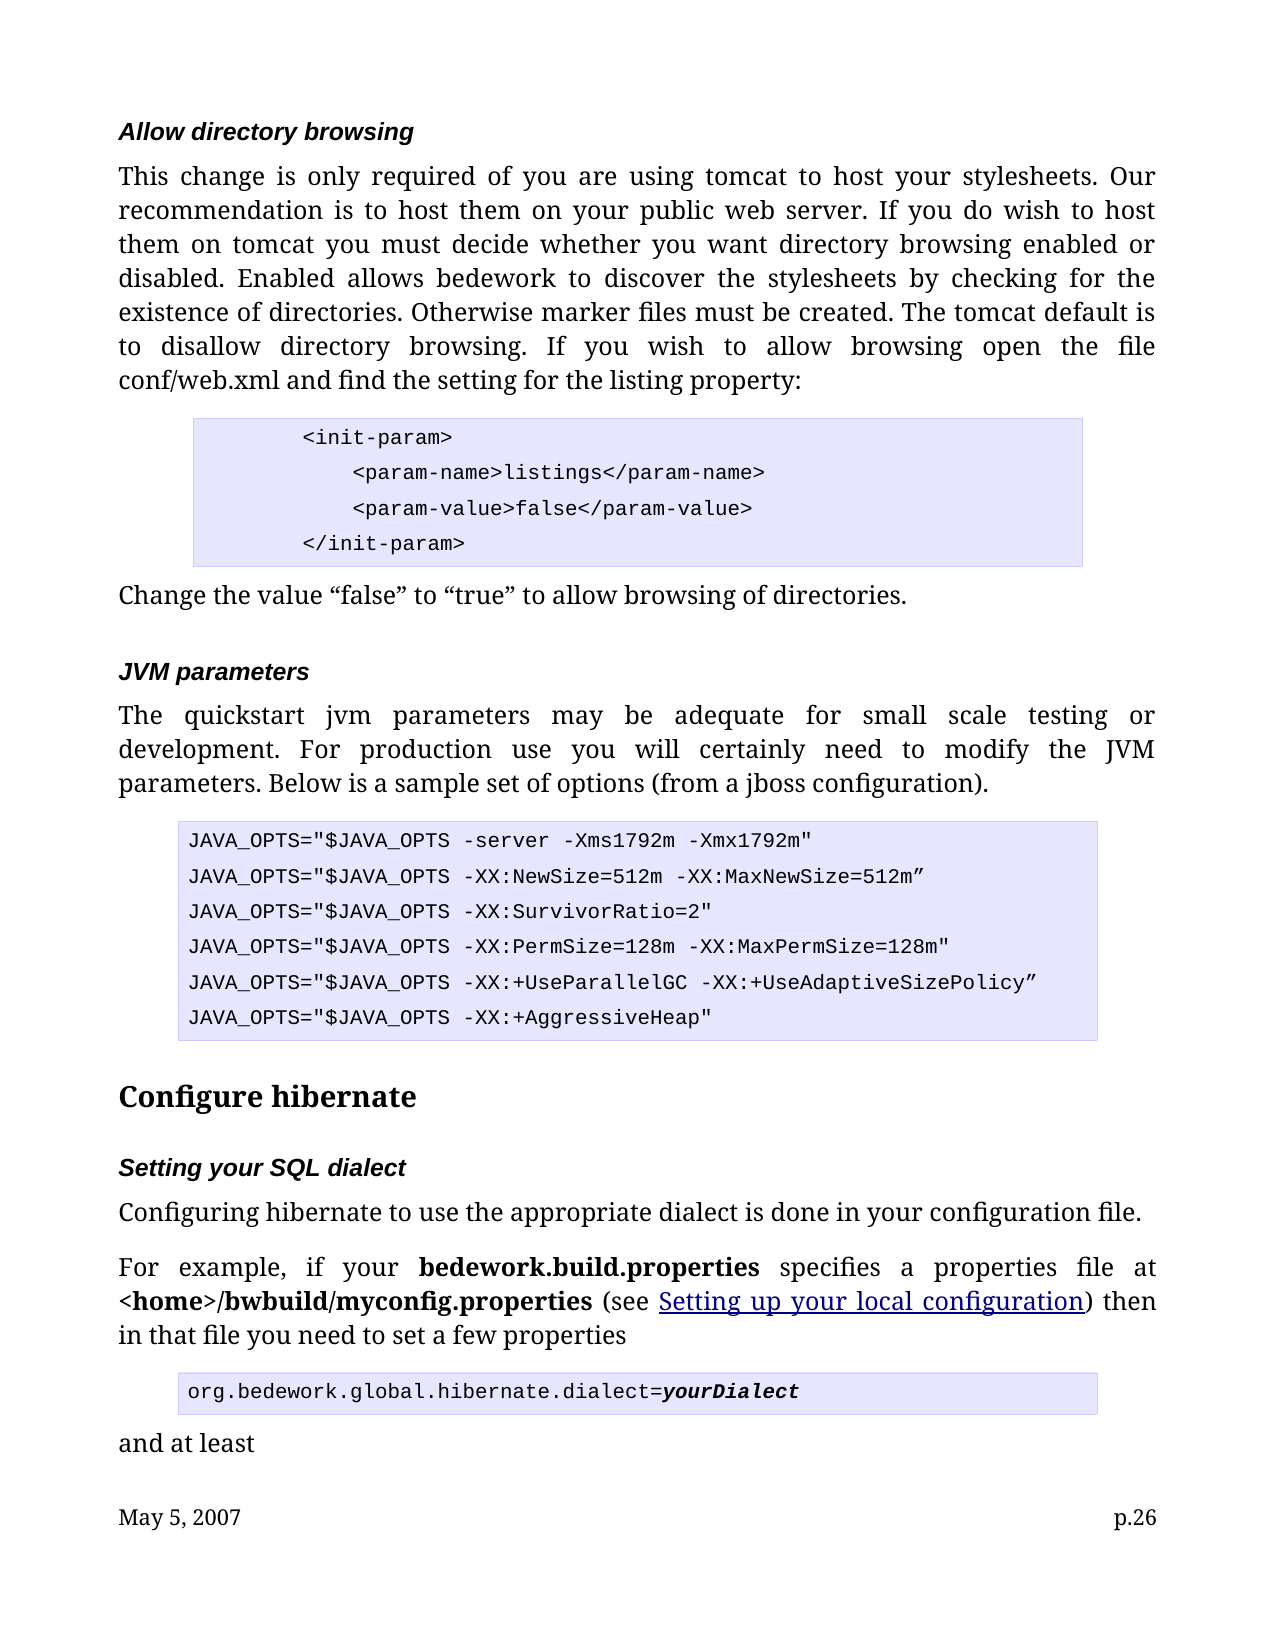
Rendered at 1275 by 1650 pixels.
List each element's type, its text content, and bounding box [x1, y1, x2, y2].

text Configuring hibernate to use the appropriate dialect is done in your configuration file. [118, 1194, 1157, 1228]
text JAVA_OPTS="$JAVA_OPTS -XX:SurvivorRatio=2" JAVA_OPTS="$JAVA_OPTS -XX:PermSize=128m -XX:MaxPermSize=128m" JAVA_OPTS="$JAVA_OPTS -XX:+UseParallelGC -XX:+UseAdaptiveSizePolicy” [179, 892, 1097, 996]
text The quickstart jvm parameters may be adequate for small scale testing or development. For production use you will certainly need to modify the JVM parameters. Below is a sample set of options (from a jboss configuration). [118, 698, 1157, 800]
subtitle Configure hibernate [118, 1077, 1157, 1116]
subtitle JVM parameters [118, 658, 1157, 685]
text and at least [118, 1426, 1157, 1460]
text <param-value>false</param-value> [194, 489, 1082, 521]
text </init-param> [194, 524, 1082, 566]
text JAVA_OPTS="$JAVA_OPTS -XX:+AggressiveHeap" [179, 998, 1097, 1040]
text Change the value “false” to “true” to allow browsing of directories. [118, 578, 1157, 612]
text org.bedework.global.hibernate.dialect=yourDialect [179, 1374, 1097, 1414]
text For example, if your bedework.build.properties specifies a properties file at <home>/bwbuild/myconfig.properties (see Setting up your local configuration) then in that file you need to set a few properties [118, 1249, 1157, 1351]
subtitle Allow directory browsing [118, 118, 1157, 146]
text This change is only required of you are using tomcat to host your stylesheets. Our recommendation is to host them on your public web server. If you do wish to host them on tomcat you must decide whether you want directory browsing enabled or disabled. Enabled allows bedework to discover the stylesheets by checking for the existence of directories. Otherwise marker files must be created. The tomcat default is to disallow directory browsing. If you wish to allow browsing open the file conf/web.xml and find the setting for the listing property: [118, 158, 1157, 397]
text <init-param> [194, 419, 1082, 451]
subtitle Setting your SQL dialect [118, 1154, 1157, 1182]
text JAVA_OPTS="$JAVA_OPTS -server -Xms1792m -Xmx1792m" JAVA_OPTS="$JAVA_OPTS -XX:NewSize=512m -XX:MaxNewSize=512m” [179, 822, 1097, 889]
text <param-name>listings</param-name> [194, 453, 1082, 486]
